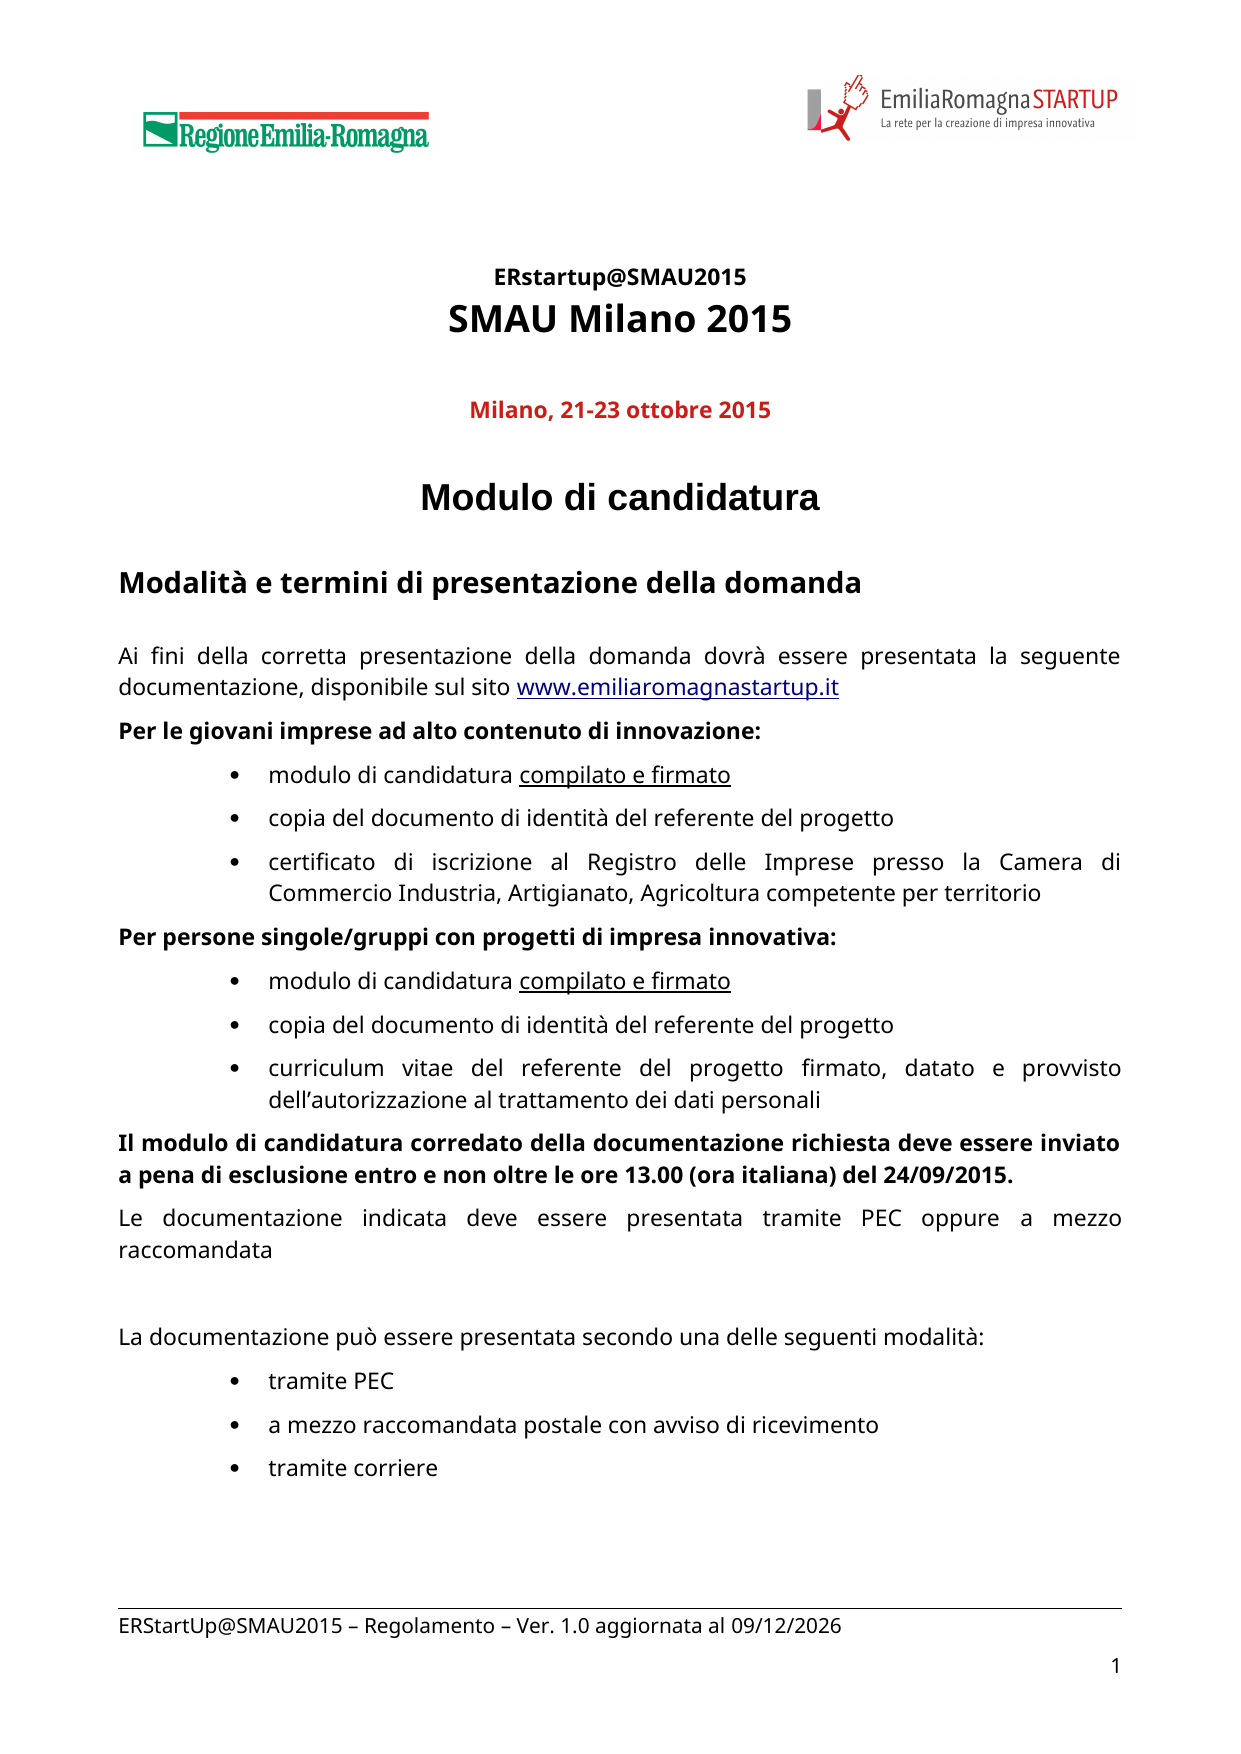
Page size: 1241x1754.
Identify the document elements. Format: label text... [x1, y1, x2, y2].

text Per persone singole/gruppi con progetti di impresa innovativa: [118, 921, 1122, 952]
text Ai fini della corretta presentazione della domanda dovrà essere presentata la seguente documentazione, disponibile sul sito www.emiliaromagnastartup.it [118, 640, 1122, 702]
list tramite corriere [231, 1452, 1122, 1483]
text Milano, 21-23 ottobre 2015 [118, 394, 1122, 426]
list certificato di iscrizione al Registro delle Imprese presso la Camera di Commercio Industria, Artigianato, Agricoltura competente per territorio [231, 846, 1122, 908]
list copia del documento di identità del referente del progetto [231, 802, 1122, 833]
text La documentazione può essere presentata secondo una delle seguenti modalità: [118, 1321, 1122, 1352]
text Il modulo di candidatura corredato della documentazione richiesta deve essere inviato a pena di esclusione entro e non oltre le ore 13.00 (ora italiana) del 24/09/2015. [118, 1127, 1122, 1190]
text Le documentazione indicata deve essere presentata tramite PEC oppure a mezzo raccomandata [118, 1202, 1122, 1265]
list curriculum vitae del referente del progetto firmato, datato e provvisto dell’autorizzazione al trattamento dei dati personali [231, 1052, 1122, 1115]
list a mezzo raccomandata postale con avviso di ricevimento [231, 1408, 1122, 1440]
list tramite PEC [231, 1365, 1122, 1396]
table_header [626, 198, 1133, 261]
list modulo di candidatura compilato e firmato [231, 965, 1122, 996]
subtitle Modalità e termini di presentazione della domanda [118, 563, 1122, 602]
text SMAU Milano 2015 [118, 292, 1122, 394]
list copia del documento di identità del referente del progetto [231, 1008, 1122, 1040]
text ERstartup@SMAU2015 [118, 261, 1122, 292]
table_header [118, 198, 626, 261]
text Modulo di candidatura [118, 476, 1122, 519]
text Per le giovani imprese ad alto contenuto di innovazione: [118, 715, 1122, 746]
list modulo di candidatura compilato e firmato [231, 758, 1122, 790]
